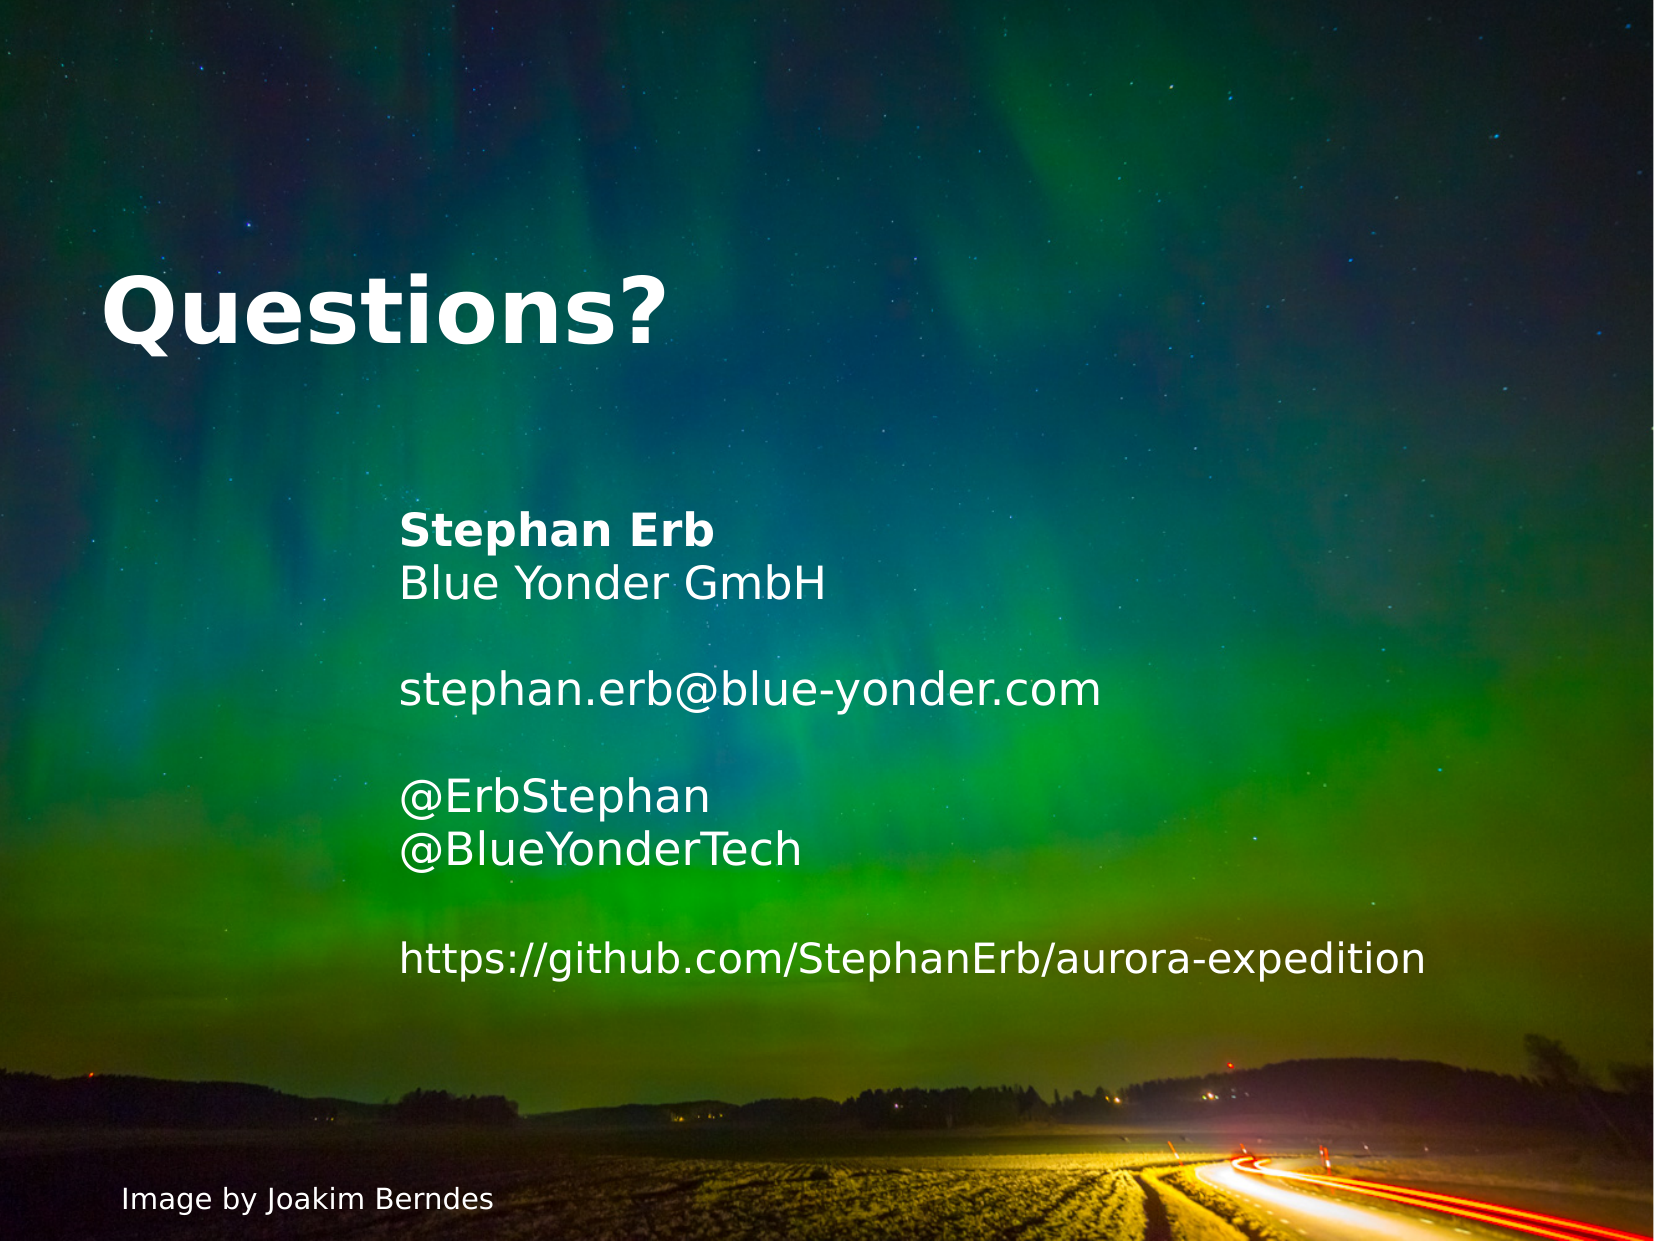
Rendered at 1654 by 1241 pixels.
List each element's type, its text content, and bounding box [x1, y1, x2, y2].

picture [0, 0, 1654, 1241]
text_box Image by Joakim Berndes [106, 1175, 1099, 1241]
title Questions? [100, 161, 1589, 463]
text_box Stephan Erb Blue Yonder GmbH stephan.erb@blue-yonder.com @ErbStephan @BlueYonderTech https://github.com/StephanErb/aurora-expedition [383, 496, 1501, 1141]
